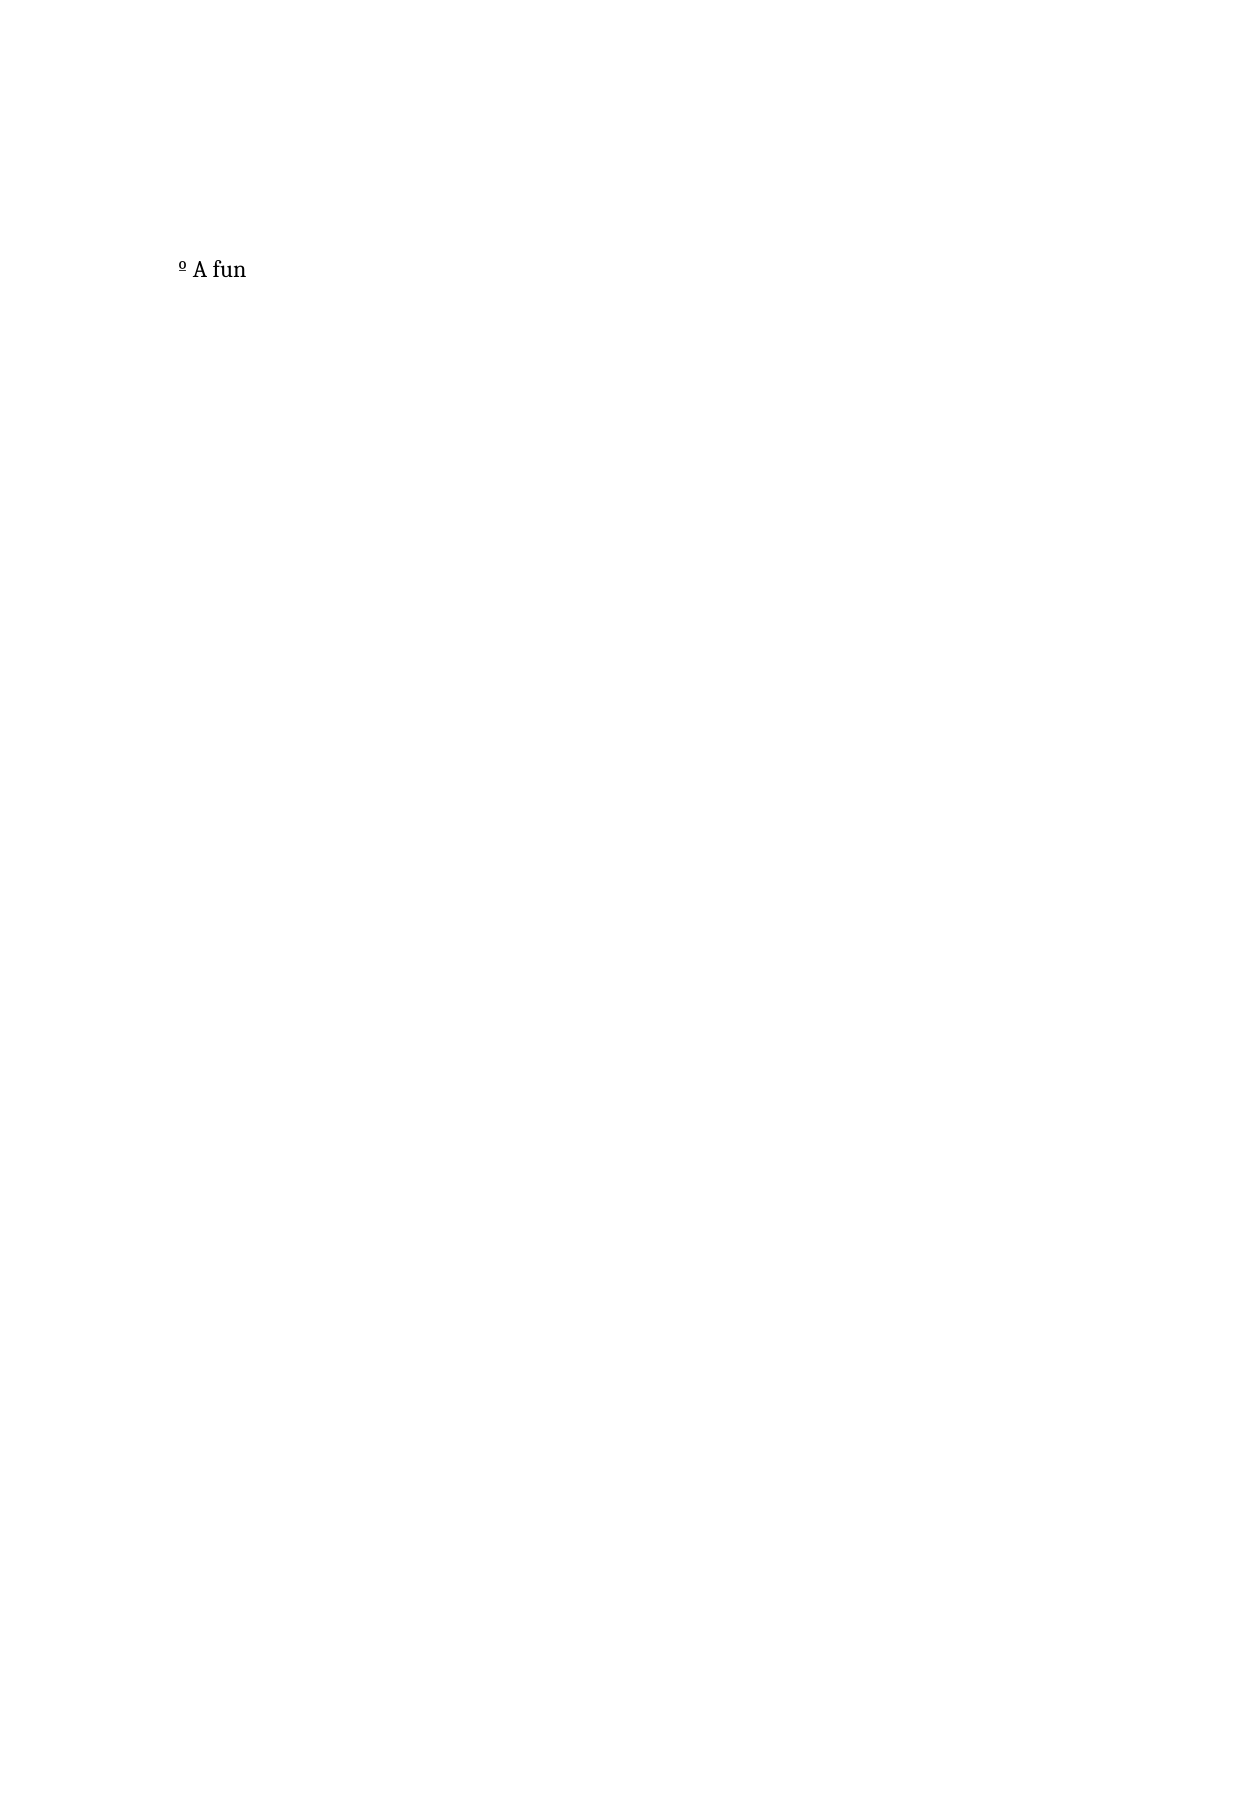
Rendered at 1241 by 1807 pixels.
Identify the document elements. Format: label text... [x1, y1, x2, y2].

text º A fun [177, 255, 1068, 283]
